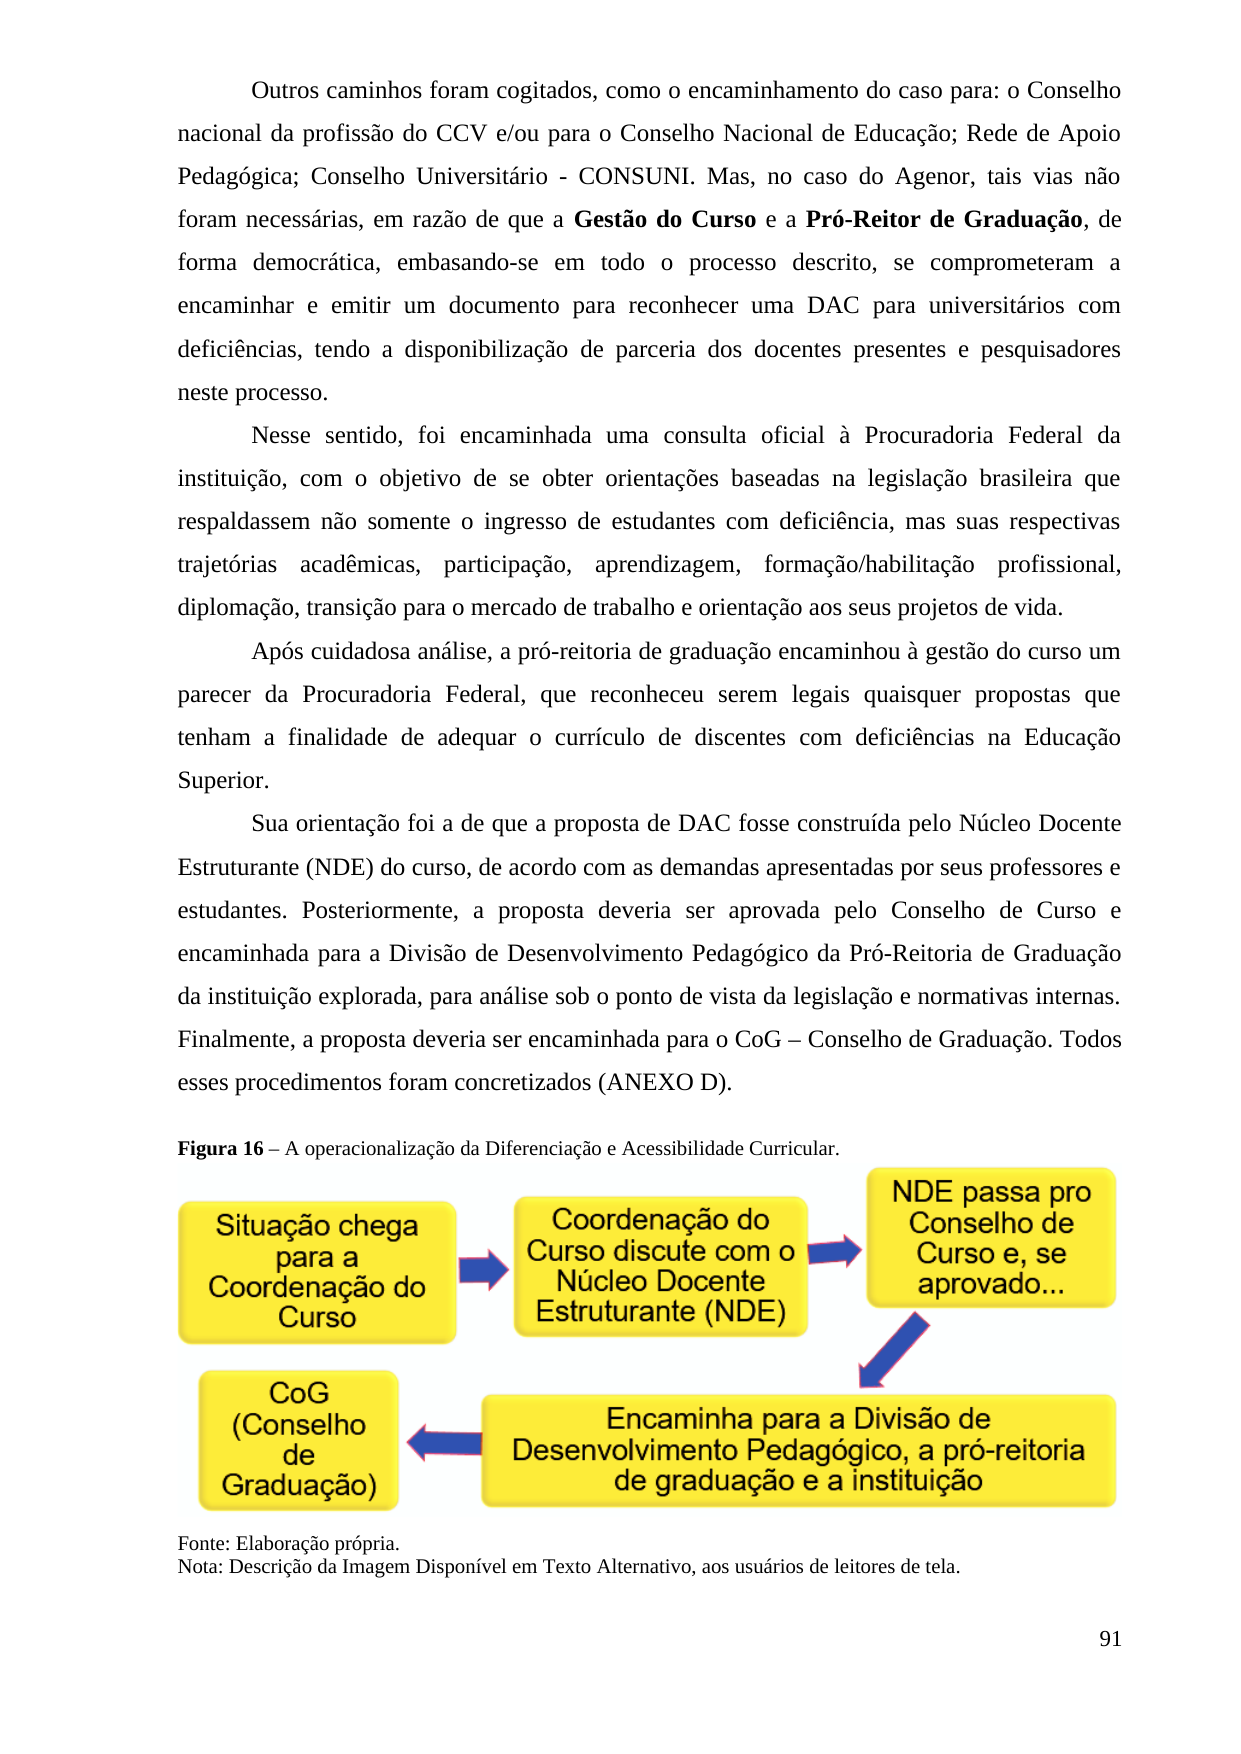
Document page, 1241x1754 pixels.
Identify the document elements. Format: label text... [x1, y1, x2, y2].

text Nesse sentido, foi encaminhada uma consulta oficial à Procuradoria Federal da instituição, com o objetivo de se obter orientações baseadas na legislação brasileira que respaldassem não somente o ingresso de estudantes com deficiência, mas suas respectivas trajetórias acadêmicas, participação, aprendizagem, formação/habilitação profissional, diplomação, transição para o mercado de trabalho e orientação aos seus projetos de vida. [177, 420, 1122, 622]
text Figura 16 – A operacionalização da Diferenciação e Acessibilidade Curricular. [177, 1135, 1122, 1159]
text Fonte: Elaboração própria. [177, 1530, 1122, 1554]
text Nota: Descrição da Imagem Disponível em Texto Alternativo, aos usuários de leitores de tela. [177, 1554, 1122, 1578]
text Após cuidadosa análise, a pró-reitoria de graduação encaminhou à gestão do curso um parecer da Procuradoria Federal, que reconheceu serem legais quaisquer propostas que tenham a finalidade de adequar o currículo de discentes com deficiências na Educação Superior. [177, 636, 1122, 794]
text Sua orientação foi a de que a proposta de DAC fosse construída pelo Núcleo Docente Estruturante (NDE) do curso, de acordo com as demandas apresentadas por seus professores e estudantes. Posteriormente, a proposta deveria ser aprovada pelo Conselho de Curso e encaminhada para a Divisão de Desenvolvimento Pedagógico da Pró-Reitoria de Graduação da instituição explorada, para análise sob o ponto de vista da legislação e normativas internas. Finalmente, a proposta deveria ser encaminhada para o CoG – Conselho de Graduação. Todos esses procedimentos foram concretizados (ANEXO D). [177, 808, 1122, 1096]
text Outros caminhos foram cogitados, como o encaminhamento do caso para: o Conselho nacional da profissão do CCV e/ou para o Conselho Nacional de Educação; Rede de Apoio Pedagógica; Conselho Universitário - CONSUNI. Mas, no caso do Agenor, tais vias não foram necessárias, em razão de que a Gestão do Curso e a Pró-Reitor de Graduação, de forma democrática, embasando-se em todo o processo descrito, se comprometeram a encaminhar e emitir um documento para reconhecer uma DAC para universitários com deficiências, tendo a disponibilização de parceria dos docentes presentes e pesquisadores neste processo. [177, 75, 1122, 406]
